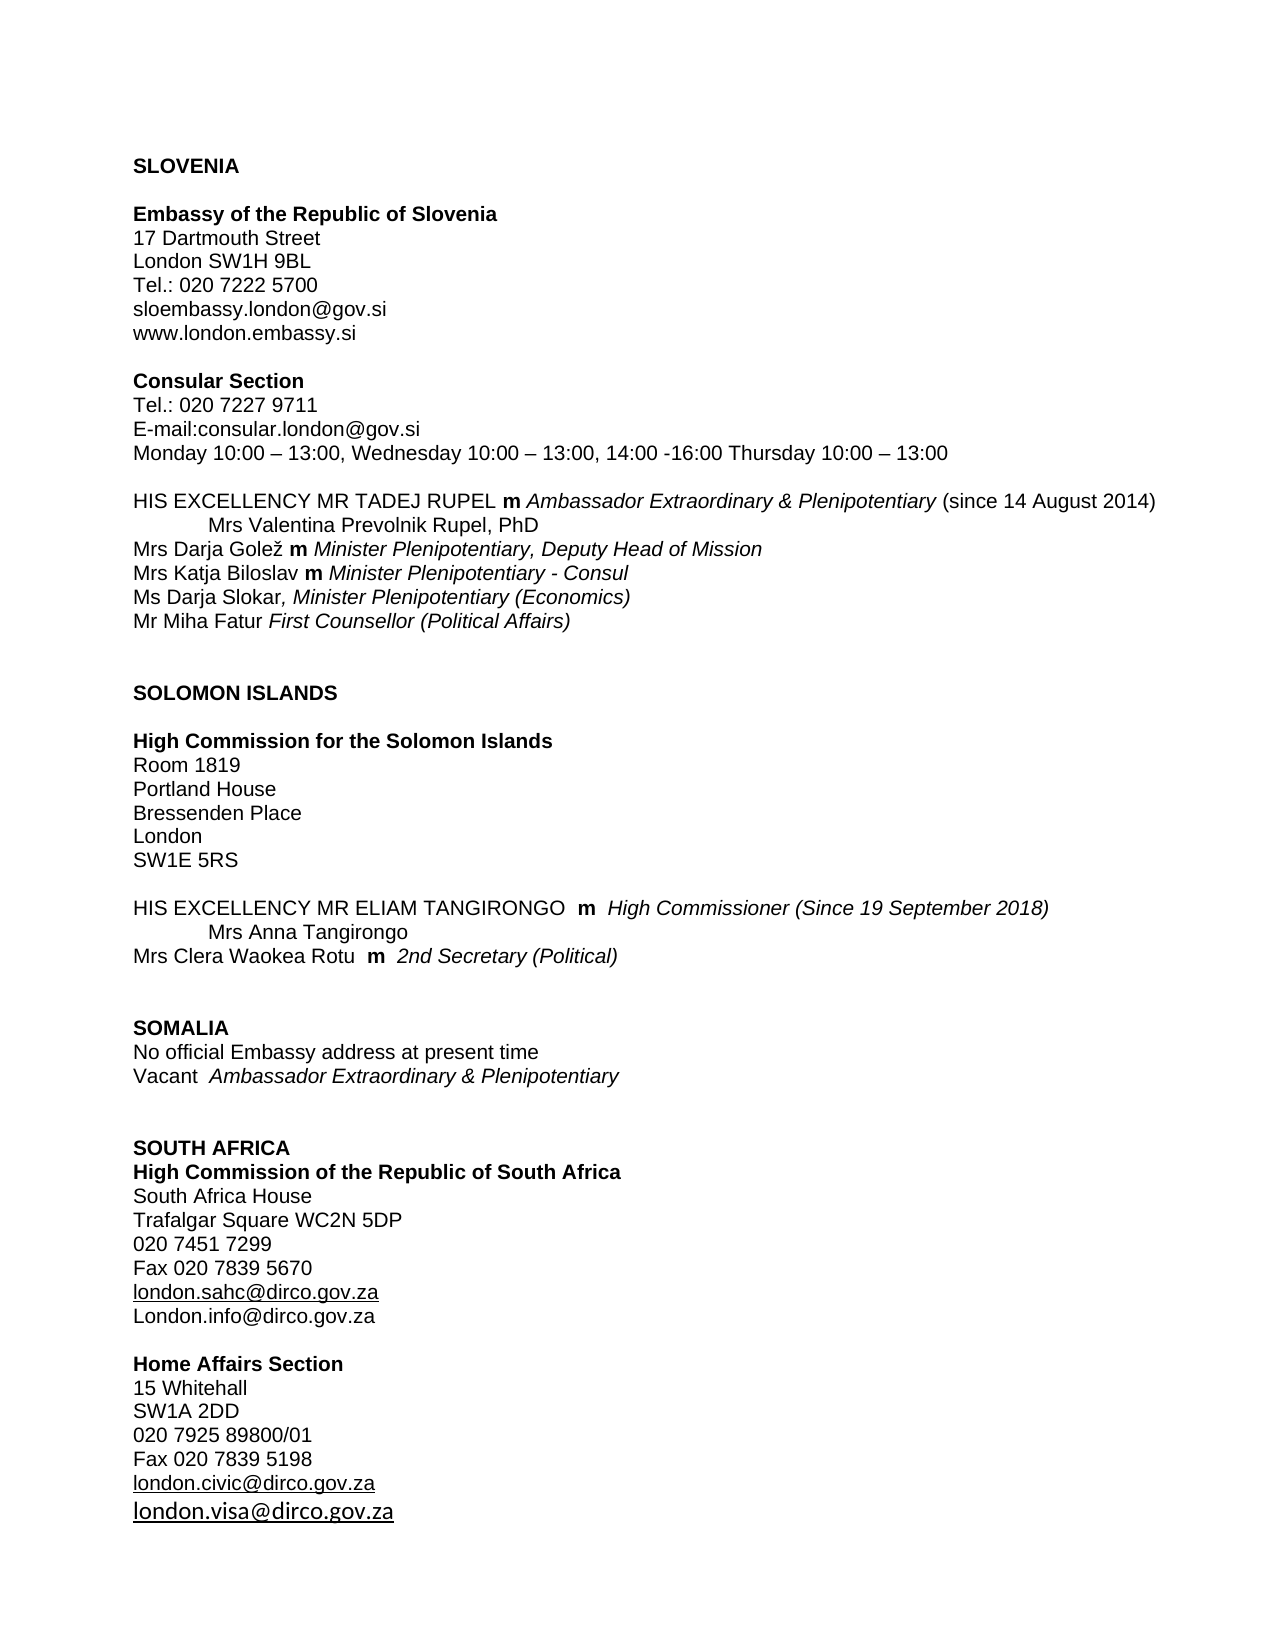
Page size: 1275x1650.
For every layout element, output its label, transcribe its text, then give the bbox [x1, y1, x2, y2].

text Fax 020 7839 5198 [133, 1447, 1181, 1471]
text Trafalgar Square WC2N 5DP [133, 1208, 1181, 1232]
text Home Affairs Section [133, 1351, 1181, 1375]
text 020 7451 7299 [133, 1232, 1181, 1256]
text HIS EXCELLENCY MR ELIAM TANGIRONGO m High Commissioner (Since 19 September 2018) [133, 896, 1181, 920]
text SOUTH AFRICA [133, 1136, 1181, 1160]
text High Commission for the Solomon Islands [133, 728, 1181, 752]
text Mrs Valentina Prevolnik Rupel, PhD [133, 513, 1181, 537]
text london.civic@dirco.gov.za [133, 1471, 1181, 1495]
text Tel.: 020 7222 5700 [133, 273, 1181, 297]
text Mr Miha Fatur First Counsellor (Political Affairs) [133, 609, 1181, 633]
text Consular Section [133, 369, 1181, 393]
text SW1E 5RS [133, 848, 1181, 872]
text Bressenden Place [133, 800, 1181, 824]
text Portland House [133, 776, 1181, 800]
text Vacant Ambassador Extraordinary & Plenipotentiary [133, 1064, 1181, 1088]
text Ms Darja Slokar, Minister Plenipotentiary (Economics) [133, 585, 1181, 609]
text Embassy of the Republic of Slovenia [133, 201, 1181, 225]
text 15 Whitehall [133, 1375, 1181, 1399]
text E-mail:consular.london@gov.si [133, 417, 1181, 441]
text HIS EXCELLENCY MR TADEJ RUPEL m Ambassador Extraordinary & Plenipotentiary (since 14 August 2014) [133, 489, 1181, 513]
text london.sahc@dirco.gov.za [133, 1279, 1181, 1303]
text Mrs Katja Biloslav m Minister Plenipotentiary - Consul [133, 561, 1181, 585]
text Tel.: 020 7227 9711 [133, 393, 1181, 417]
text Mrs Darja Golež m Minister Plenipotentiary, Deputy Head of Mission [133, 537, 1181, 561]
text sloembassy.london@gov.si [133, 297, 1181, 321]
subtitle SLOVENIA [133, 153, 1181, 177]
text London SW1H 9BL [133, 249, 1181, 273]
text Monday 10:00 – 13:00, Wednesday 10:00 – 13:00, 14:00 -16:00 Thursday 10:00 – 13:00 [133, 441, 1181, 465]
text High Commission of the Republic of South Africa [133, 1160, 1181, 1184]
text 17 Dartmouth Street [133, 225, 1181, 249]
text SOMALIA [133, 1016, 1181, 1040]
text www.london.embassy.si [133, 321, 1181, 345]
text London.info@dirco.gov.za [133, 1303, 1181, 1327]
text Mrs Clera Waokea Rotu m 2nd Secretary (Political) [133, 944, 1181, 968]
text SOLOMON ISLANDS [133, 681, 1181, 704]
text Room 1819 [133, 752, 1181, 776]
text SW1A 2DD [133, 1399, 1181, 1423]
text Fax 020 7839 5670 [133, 1256, 1181, 1279]
text london.visa@dirco.gov.za [133, 1495, 1181, 1526]
text South Africa House [133, 1184, 1181, 1208]
text No official Embassy address at present time [133, 1040, 1181, 1064]
text 020 7925 89800/01 [133, 1423, 1181, 1447]
text Mrs Anna Tangirongo [133, 920, 1181, 944]
text London [133, 824, 1181, 848]
